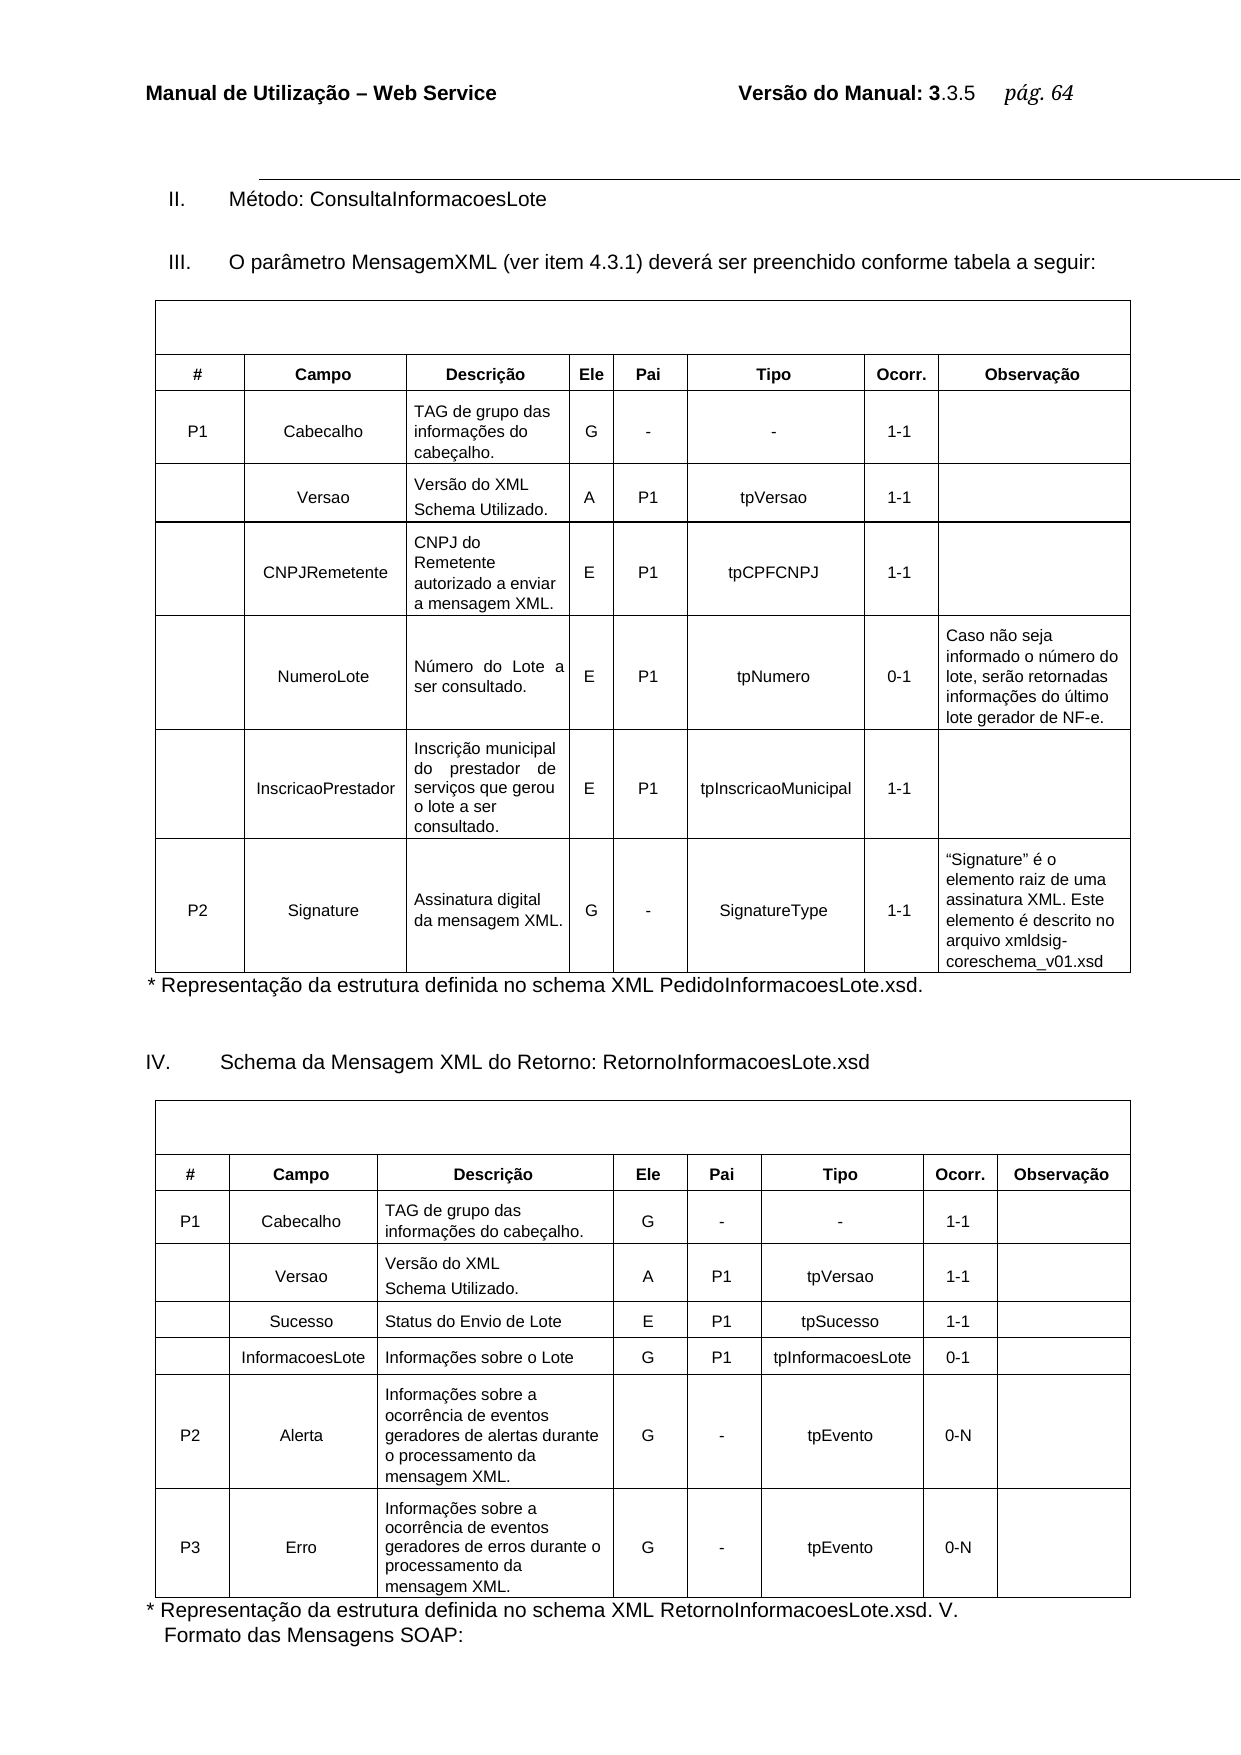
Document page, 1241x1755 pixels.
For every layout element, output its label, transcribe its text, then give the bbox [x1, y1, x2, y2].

table_cell tpNumero [688, 616, 864, 728]
table_cell tpEvento [762, 1489, 923, 1597]
table_cell P1 [614, 730, 687, 838]
table_cell Ele [570, 355, 613, 390]
table_cell [998, 1338, 1130, 1374]
table_cell Tipo [688, 355, 864, 390]
text IV. Schema da Mensagem XML do Retorno: RetornoInformacoesLote.xsd [145, 1050, 1131, 1074]
table_cell G [614, 1191, 687, 1242]
table_cell Versão do XML Schema Utilizado. [407, 464, 569, 521]
table_cell TAG de grupo das informações do cabeçalho. [378, 1191, 613, 1242]
table_cell Sucesso [230, 1302, 377, 1337]
table_cell Erro [230, 1489, 377, 1597]
table_cell [998, 1375, 1130, 1487]
table_header [156, 301, 244, 354]
table_cell A [570, 464, 613, 521]
table_cell 1-1 [865, 523, 938, 615]
table_cell [156, 1244, 229, 1301]
table_cell 1-1 [865, 391, 938, 463]
table_cell [156, 730, 244, 838]
table_cell P1 [614, 523, 687, 615]
table_cell Signature [245, 839, 406, 972]
table_header RetornoInformaçõesLote.xsd* [156, 1101, 997, 1154]
table_cell E [570, 730, 613, 838]
table_cell P2 [156, 1375, 229, 1487]
table_cell Caso não seja informado o número do lote, serão retornadas informações do último lote gerador de NF-e. [939, 616, 1130, 728]
table_cell 0-1 [865, 616, 938, 728]
table_cell P1 [614, 464, 687, 521]
table_cell Cabecalho [245, 391, 406, 463]
list O parâmetro MensagemXML (ver item 4.3.1) deverá ser preenchido conforme tabela a seguir: [168, 250, 1123, 274]
table_cell - [688, 1375, 761, 1487]
table_cell Assinatura digital da mensagem XML. [407, 839, 569, 972]
table_cell Versao [230, 1244, 377, 1301]
table_cell tpCPFCNPJ [688, 523, 864, 615]
table_cell tpVersao [688, 464, 864, 521]
table_cell Campo [245, 355, 406, 390]
table_cell [156, 464, 244, 521]
table_cell 1-1 [924, 1302, 997, 1337]
table_cell tpInscricaoMunicipal [688, 730, 864, 838]
table_cell Descrição [407, 355, 569, 390]
table_cell [939, 464, 1130, 521]
table_cell - [614, 839, 687, 972]
table_cell Ocorr. [924, 1155, 997, 1190]
table_cell Descrição [378, 1155, 613, 1190]
table_cell E [570, 616, 613, 728]
table_cell 1-1 [865, 839, 938, 972]
table_cell Número do Lote a ser consultado. [407, 616, 569, 728]
table_cell [939, 523, 1130, 615]
table_cell NumeroLote [245, 616, 406, 728]
table_cell 0-N [924, 1489, 997, 1597]
table_cell InscricaoPrestador [245, 730, 406, 838]
table_cell Informações sobre a ocorrência de eventos geradores de erros durante o processamento da mensagem XML. [378, 1489, 613, 1597]
table_cell G [570, 839, 613, 972]
table_cell [156, 523, 244, 615]
table_cell - [614, 391, 687, 463]
table_cell - [688, 1489, 761, 1597]
table_cell - [762, 1191, 923, 1242]
table_cell CNPJRemetente [245, 523, 406, 615]
table_cell [939, 730, 1130, 838]
table_cell # [156, 1155, 229, 1190]
table_cell P1 [688, 1244, 761, 1301]
table_cell [998, 1489, 1130, 1597]
table_cell G [614, 1338, 687, 1374]
table_header PedidoInformaçõesLote.xsd* [244, 301, 938, 354]
table_cell [998, 1302, 1130, 1337]
table_cell Versão do XML Schema Utilizado. [378, 1244, 613, 1301]
table_header [998, 1101, 1130, 1154]
table_cell E [570, 523, 613, 615]
table_cell # [156, 355, 244, 390]
table_cell 0-N [924, 1375, 997, 1487]
table_cell 1-1 [865, 464, 938, 521]
table_cell Ocorr. [865, 355, 938, 390]
table_cell P1 [156, 1191, 229, 1242]
table_cell G [614, 1489, 687, 1597]
table_cell Versao [245, 464, 406, 521]
table_cell Tipo [762, 1155, 923, 1190]
table_cell 1-1 [865, 730, 938, 838]
table_cell P1 [614, 616, 687, 728]
table_header [939, 301, 1130, 354]
table_cell Alerta [230, 1375, 377, 1487]
table_cell - [688, 391, 864, 463]
table_cell Inscrição municipal do prestador de serviços que gerou o lote a ser consultado. [407, 730, 569, 838]
table_cell TAG de grupo das informações do cabeçalho. [407, 391, 569, 463]
table_cell [998, 1191, 1130, 1242]
table_cell Status do Envio de Lote [378, 1302, 613, 1337]
table_cell Observação [939, 355, 1130, 390]
text * Representação da estrutura definida no schema XML RetornoInformacoesLote.xsd. V. Formato das Mensagens SOAP: [146, 1598, 960, 1647]
table_cell Ele [614, 1155, 687, 1190]
table_cell 1-1 [924, 1191, 997, 1242]
table_cell Informações sobre o Lote [378, 1338, 613, 1374]
table_cell A [614, 1244, 687, 1301]
table_cell 1-1 [924, 1244, 997, 1301]
table_cell 0-1 [924, 1338, 997, 1374]
table_cell [998, 1244, 1130, 1301]
table_cell Pai [688, 1155, 761, 1190]
table_cell G [614, 1375, 687, 1487]
text * Representação da estrutura definida no schema XML PedidoInformacoesLote.xsd. [147, 973, 1123, 997]
table_cell G [570, 391, 613, 463]
table_cell Cabecalho [230, 1191, 377, 1242]
table_cell [156, 1302, 229, 1337]
table_cell Campo [230, 1155, 377, 1190]
table_cell [156, 616, 244, 728]
table_cell InformacoesLote [230, 1338, 377, 1374]
table_cell CNPJ do Remetente autorizado a enviar a mensagem XML. [407, 523, 569, 615]
table_cell P1 [688, 1302, 761, 1337]
table_cell P1 [156, 391, 244, 463]
table_cell Pai [614, 355, 687, 390]
table_cell tpInformacoesLote [762, 1338, 923, 1374]
table_cell tpSucesso [762, 1302, 923, 1337]
list Método: ConsultaInformacoesLote [168, 187, 1123, 211]
table_cell E [614, 1302, 687, 1337]
table_cell P2 [156, 839, 244, 972]
table_cell P1 [688, 1338, 761, 1374]
table_cell tpVersao [762, 1244, 923, 1301]
table_cell Informações sobre a ocorrência de eventos geradores de alertas durante o processamento da mensagem XML. [378, 1375, 613, 1487]
table_cell [156, 1338, 229, 1374]
table_cell tpEvento [762, 1375, 923, 1487]
table_cell [939, 391, 1130, 463]
table_cell “Signature” é o elemento raiz de uma assinatura XML. Este elemento é descrito no arquivo xmldsig- coreschema_v01.xsd [939, 839, 1130, 972]
table_cell SignatureType [688, 839, 864, 972]
table_cell - [688, 1191, 761, 1242]
table_cell Observação [998, 1155, 1130, 1190]
table_cell P3 [156, 1489, 229, 1597]
